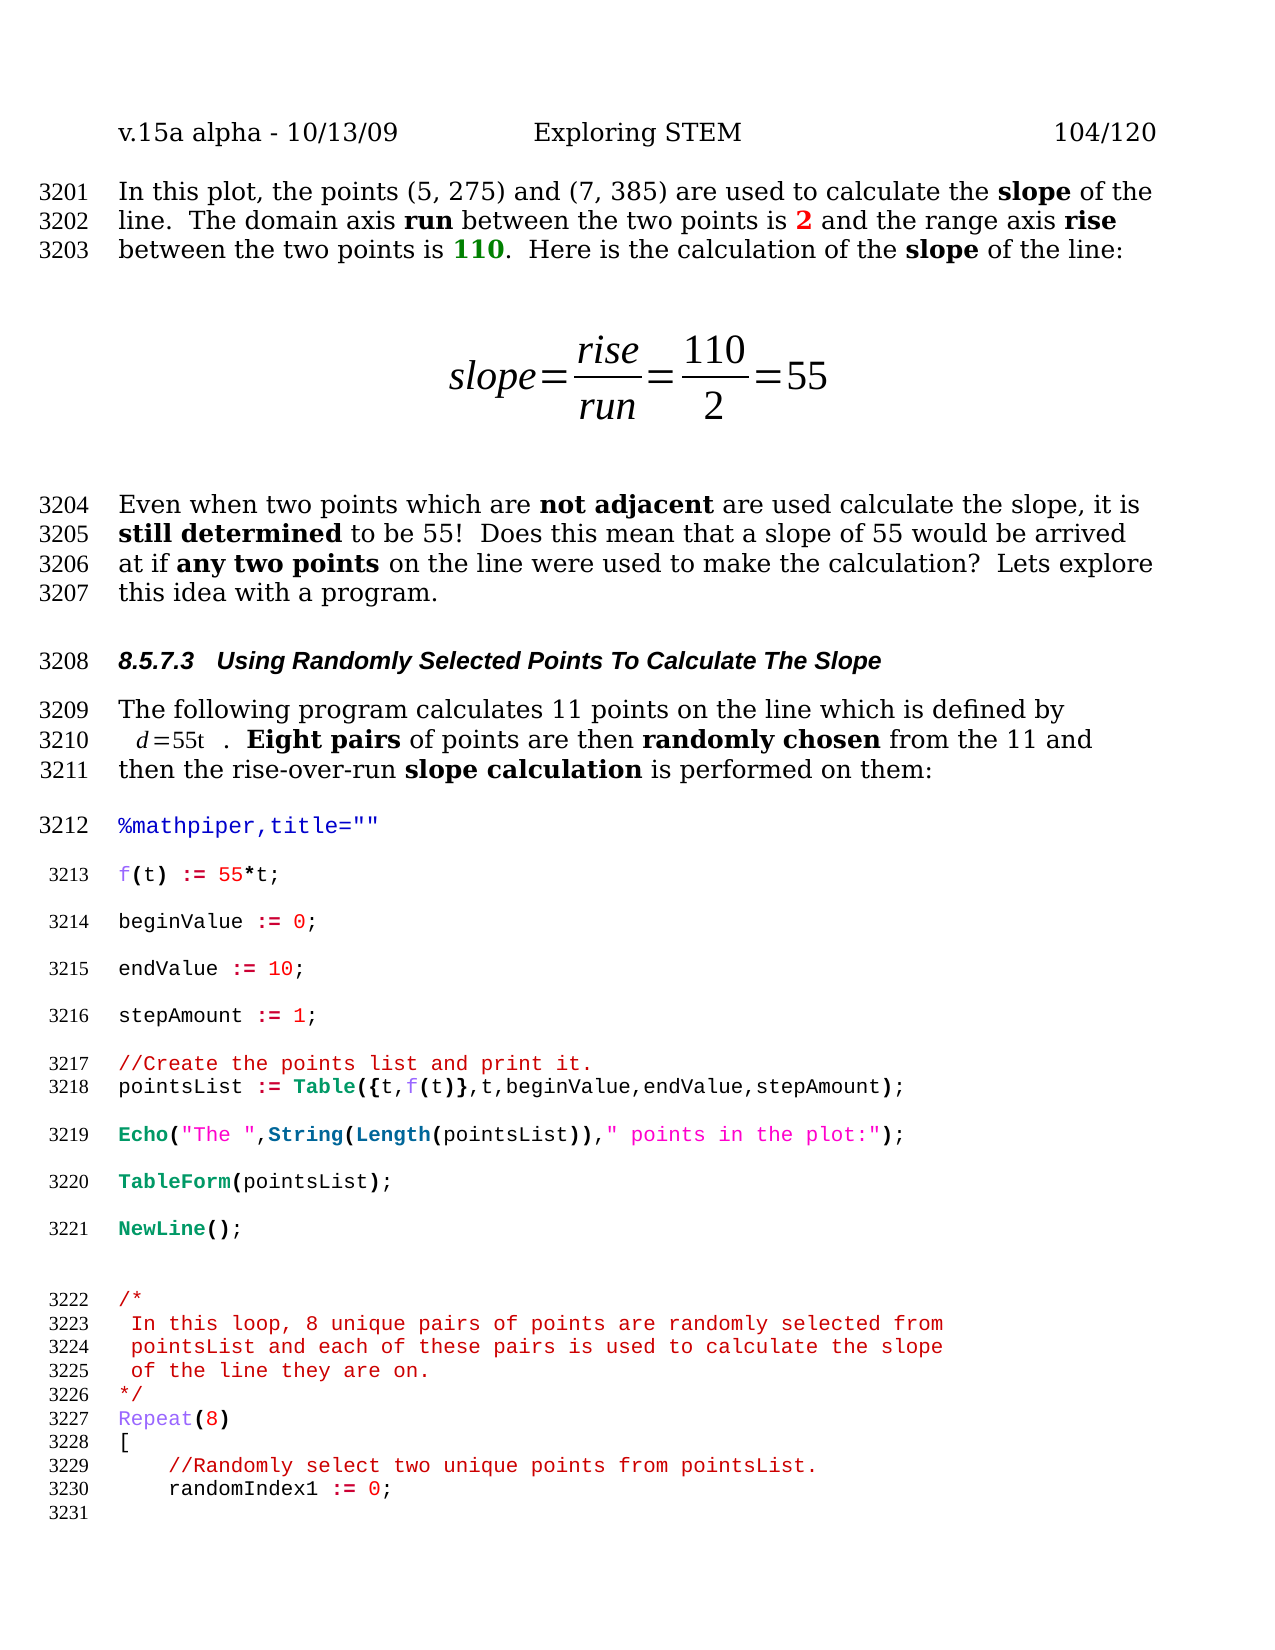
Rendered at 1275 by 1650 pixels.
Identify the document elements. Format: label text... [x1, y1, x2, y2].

text //Randomly select two unique points from pointsList. [118, 1455, 1157, 1478]
text pointsList and each of these pairs is used to calculate the slope [118, 1337, 1157, 1360]
text randomIndex1 := 0; [118, 1478, 1157, 1502]
text The following program calculates 11 points on the line which is defined by. Eight pairs of points are then randomly chosen from the 11 and then the rise-over-run slope calculation is performed on them: [118, 696, 1157, 784]
text NewLine(); [118, 1218, 1157, 1242]
text //Create the points list and print it. [118, 1053, 1157, 1076]
text Echo("The ",String(Length(pointsList))," points in the plot:"); [118, 1124, 1157, 1147]
text pointsList := Table({t,f(t)},t,beginValue,endValue,stepAmount); [118, 1076, 1157, 1100]
text */ [118, 1384, 1157, 1407]
text In this plot, the points (5, 275) and (7, 385) are used to calculate the slope of the line. The domain axis run between the two points is 2 and the range axis rise between the two points is 110. Here is the calculation of the slope of the line: [118, 177, 1157, 265]
text endValue := 10; [118, 958, 1157, 982]
text In this loop, 8 unique pairs of points are randomly selected from [118, 1313, 1157, 1337]
text of the line they are on. [118, 1360, 1157, 1384]
subtitle Using Randomly Selected Points To Calculate The Slope [118, 646, 1157, 675]
text TableForm(pointsList); [118, 1171, 1157, 1195]
text %mathpiper,title="" [118, 814, 1157, 840]
text [ [118, 1431, 1157, 1455]
text Repeat(8) [118, 1407, 1157, 1431]
text /* [118, 1289, 1157, 1313]
text f(t) := 55*t; [118, 864, 1157, 887]
text stepAmount := 1; [118, 1006, 1157, 1029]
text beginValue := 0; [118, 911, 1157, 934]
text Even when two points which are not adjacent are used calculate the slope, it is still determined to be 55! Does this mean that a slope of 55 would be arrived at if any two points on the line were used to make the calculation? Lets explore this idea with a program. [118, 490, 1157, 607]
